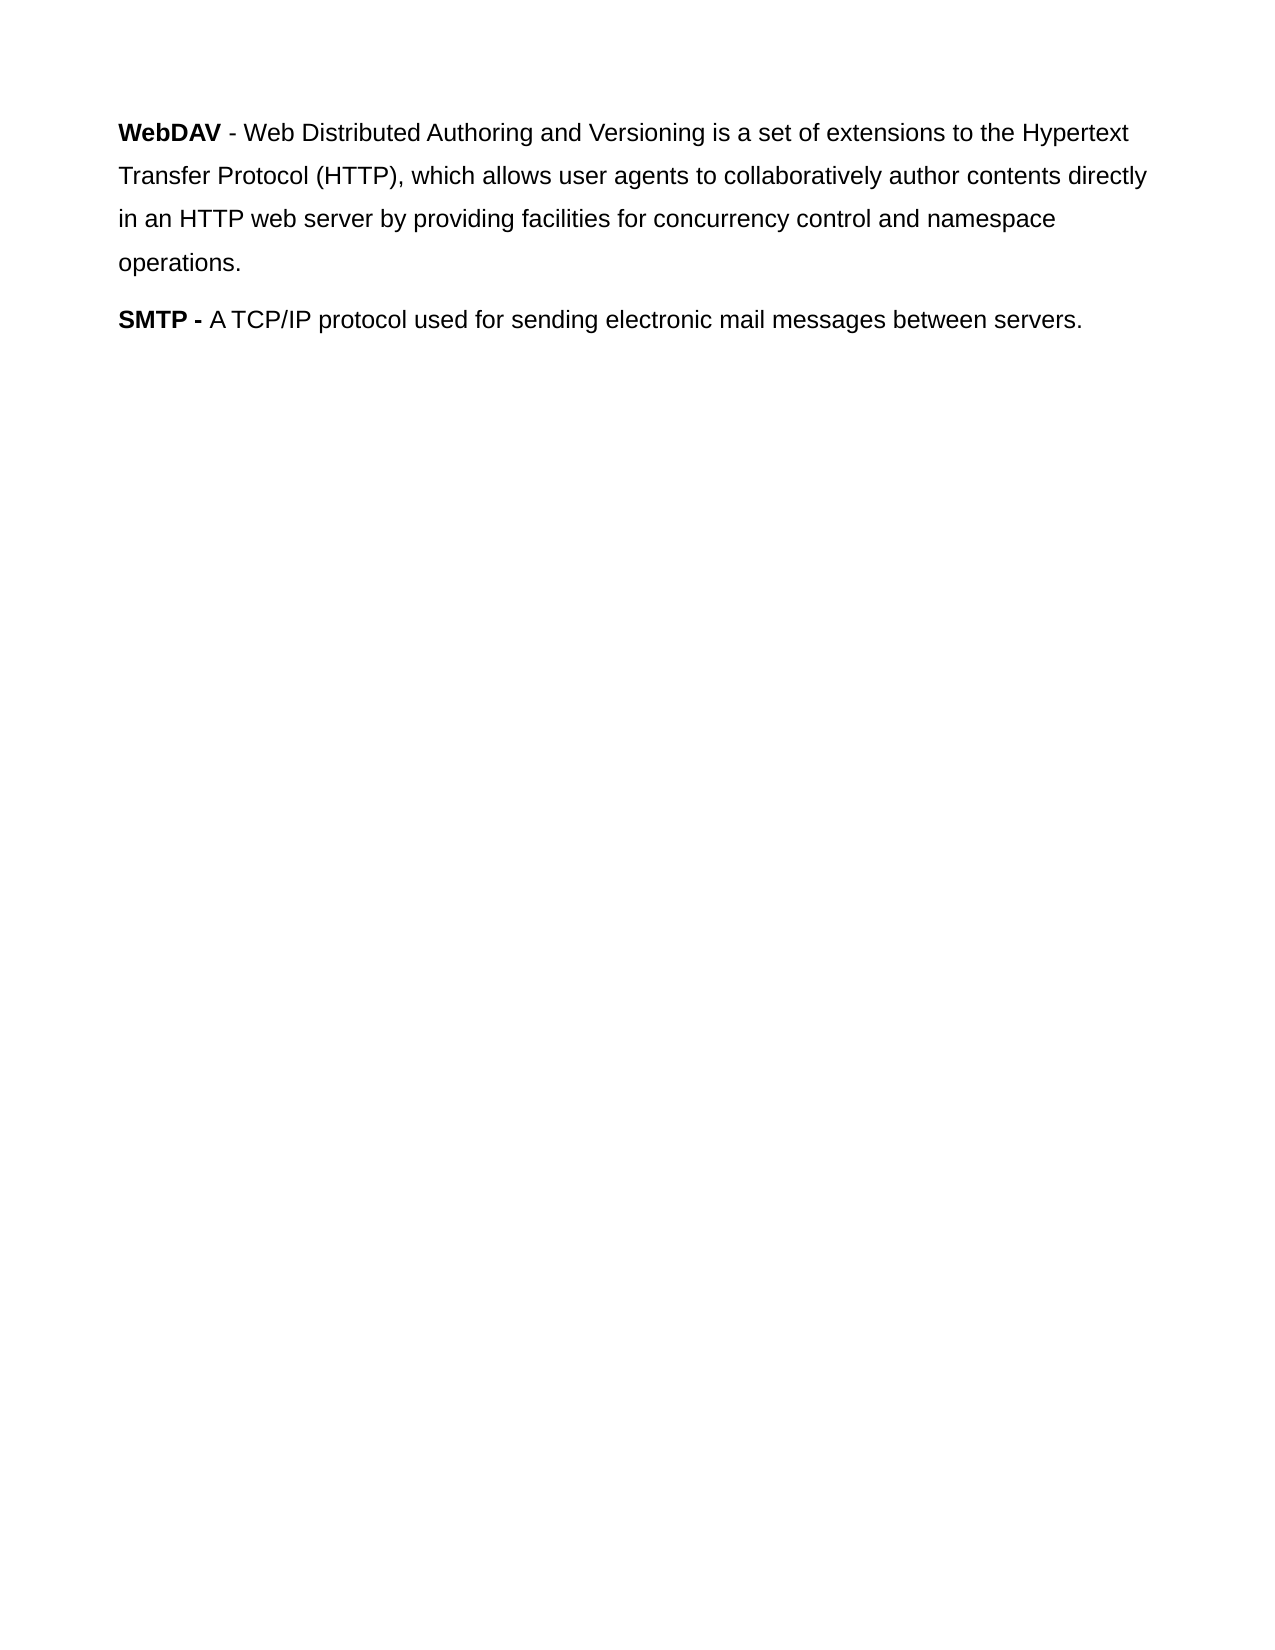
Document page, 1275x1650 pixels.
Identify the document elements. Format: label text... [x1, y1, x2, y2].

text SMTP - A TCP/IP protocol used for sending electronic mail messages between servers. [118, 305, 1157, 334]
text WebDAV - Web Distributed Authoring and Versioning is a set of extensions to the Hypertext Transfer Protocol (HTTP), which allows user agents to collaboratively author contents directly in an HTTP web server by providing facilities for concurrency control and namespace operations. [118, 118, 1157, 276]
